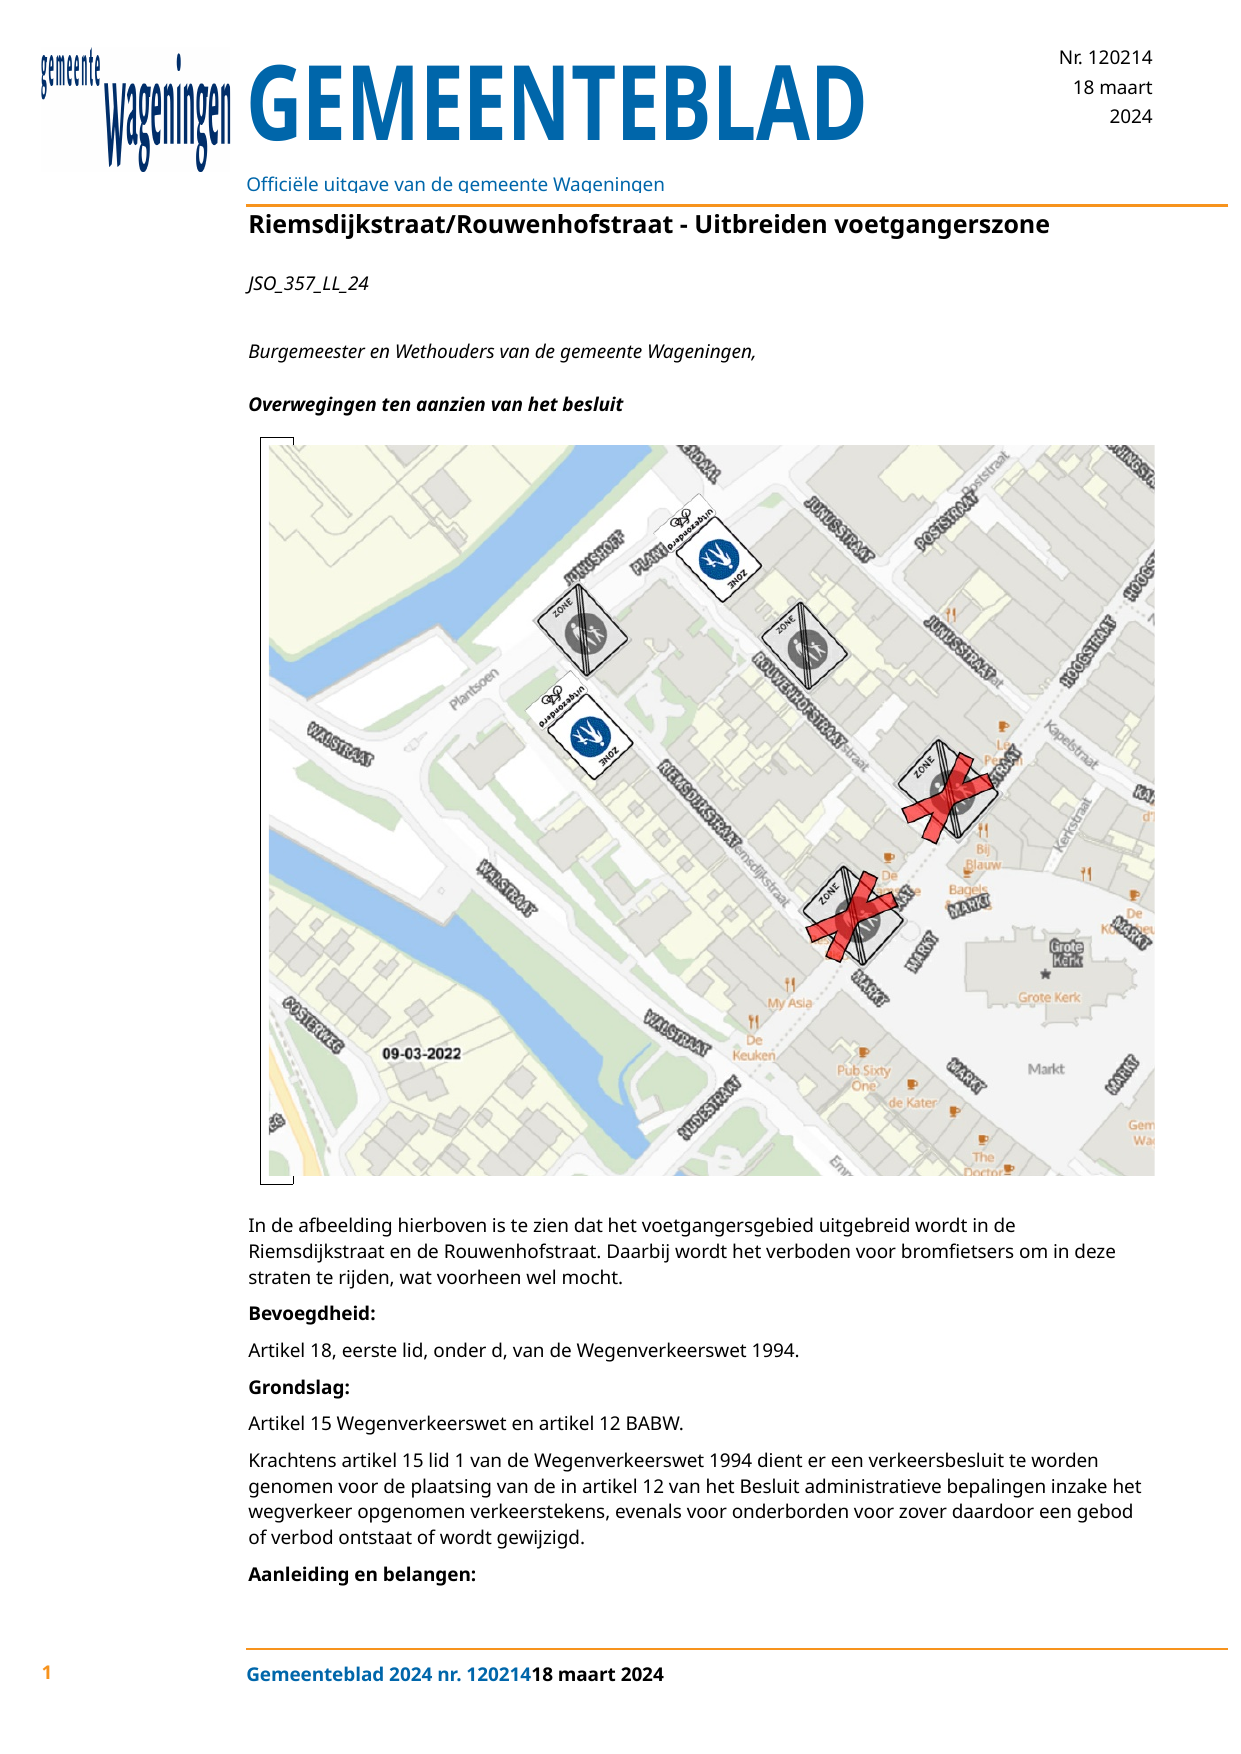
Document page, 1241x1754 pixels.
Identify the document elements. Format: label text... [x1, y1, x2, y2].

text Burgemeester en Wethouders van de gemeente Wageningen, [248, 338, 1152, 364]
picture [268, 445, 1155, 1176]
text Krachtens artikel 15 lid 1 van de Wegenverkeerswet 1994 dient er een verkeersbesluit te worden genomen voor de plaatsing van de in artikel 12 van het Besluit administratieve bepalingen inzake het wegverkeer opgenomen verkeerstekens, evenals voor onderborden voor zover daardoor een gebod of verbod ontstaat of wordt gewijzigd. [248, 1447, 1152, 1550]
picture [41, 47, 231, 172]
text Grondslag: [248, 1374, 1152, 1400]
text Riemsdijkstraat/Rouwenhofstraat - Uitbreiden voetgangerszone [248, 207, 1152, 241]
text Artikel 18, eerste lid, onder d, van de Wegenverkeerswet 1994. [248, 1337, 1152, 1363]
text Bevoegdheid: [248, 1301, 1152, 1326]
text Artikel 15 Wegenverkeerswet en artikel 12 BABW. [248, 1411, 1152, 1436]
text JSO_357_LL_24 [248, 270, 1152, 296]
text Overwegingen ten aanzien van het besluit [248, 391, 1152, 417]
text In de afbeelding hierboven is te zien dat het voetgangersgebied uitgebreid wordt in de Riemsdijkstraat en de Rouwenhofstraat. Daarbij wordt het verboden voor bromfietsers om in deze straten te rijden, wat voorheen wel mocht. [248, 1212, 1152, 1290]
text Aanleiding en belangen: [248, 1561, 1152, 1587]
